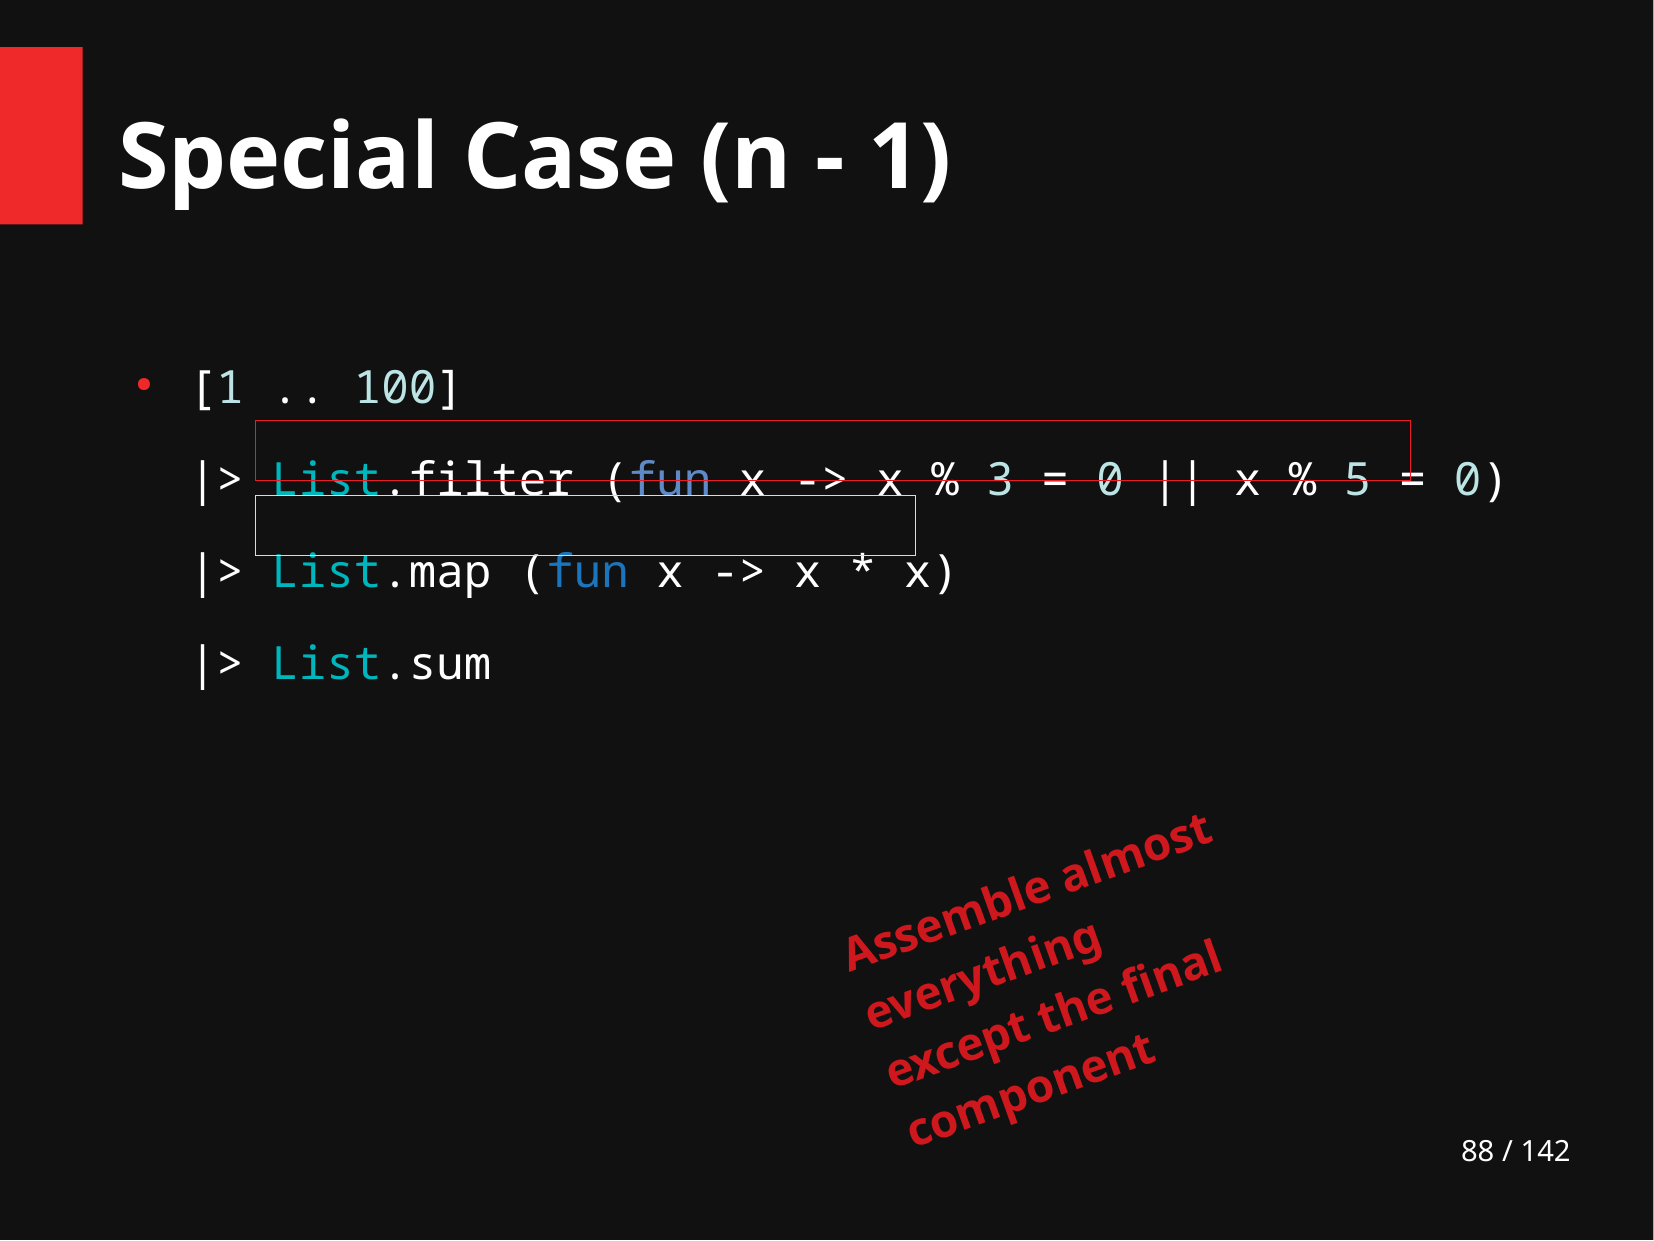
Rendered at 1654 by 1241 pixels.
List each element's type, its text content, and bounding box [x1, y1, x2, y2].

text_box Assemble almost everything except the final component [816, 705, 1480, 1077]
list [1 .. 100] |> List.filter (fun x -> x % 3 = 0 || x % 5 = 0) |> List.map (fun x -> x * x) |> List.sum [118, 354, 1536, 1074]
title Special Case (n - 1) [118, 49, 1571, 257]
